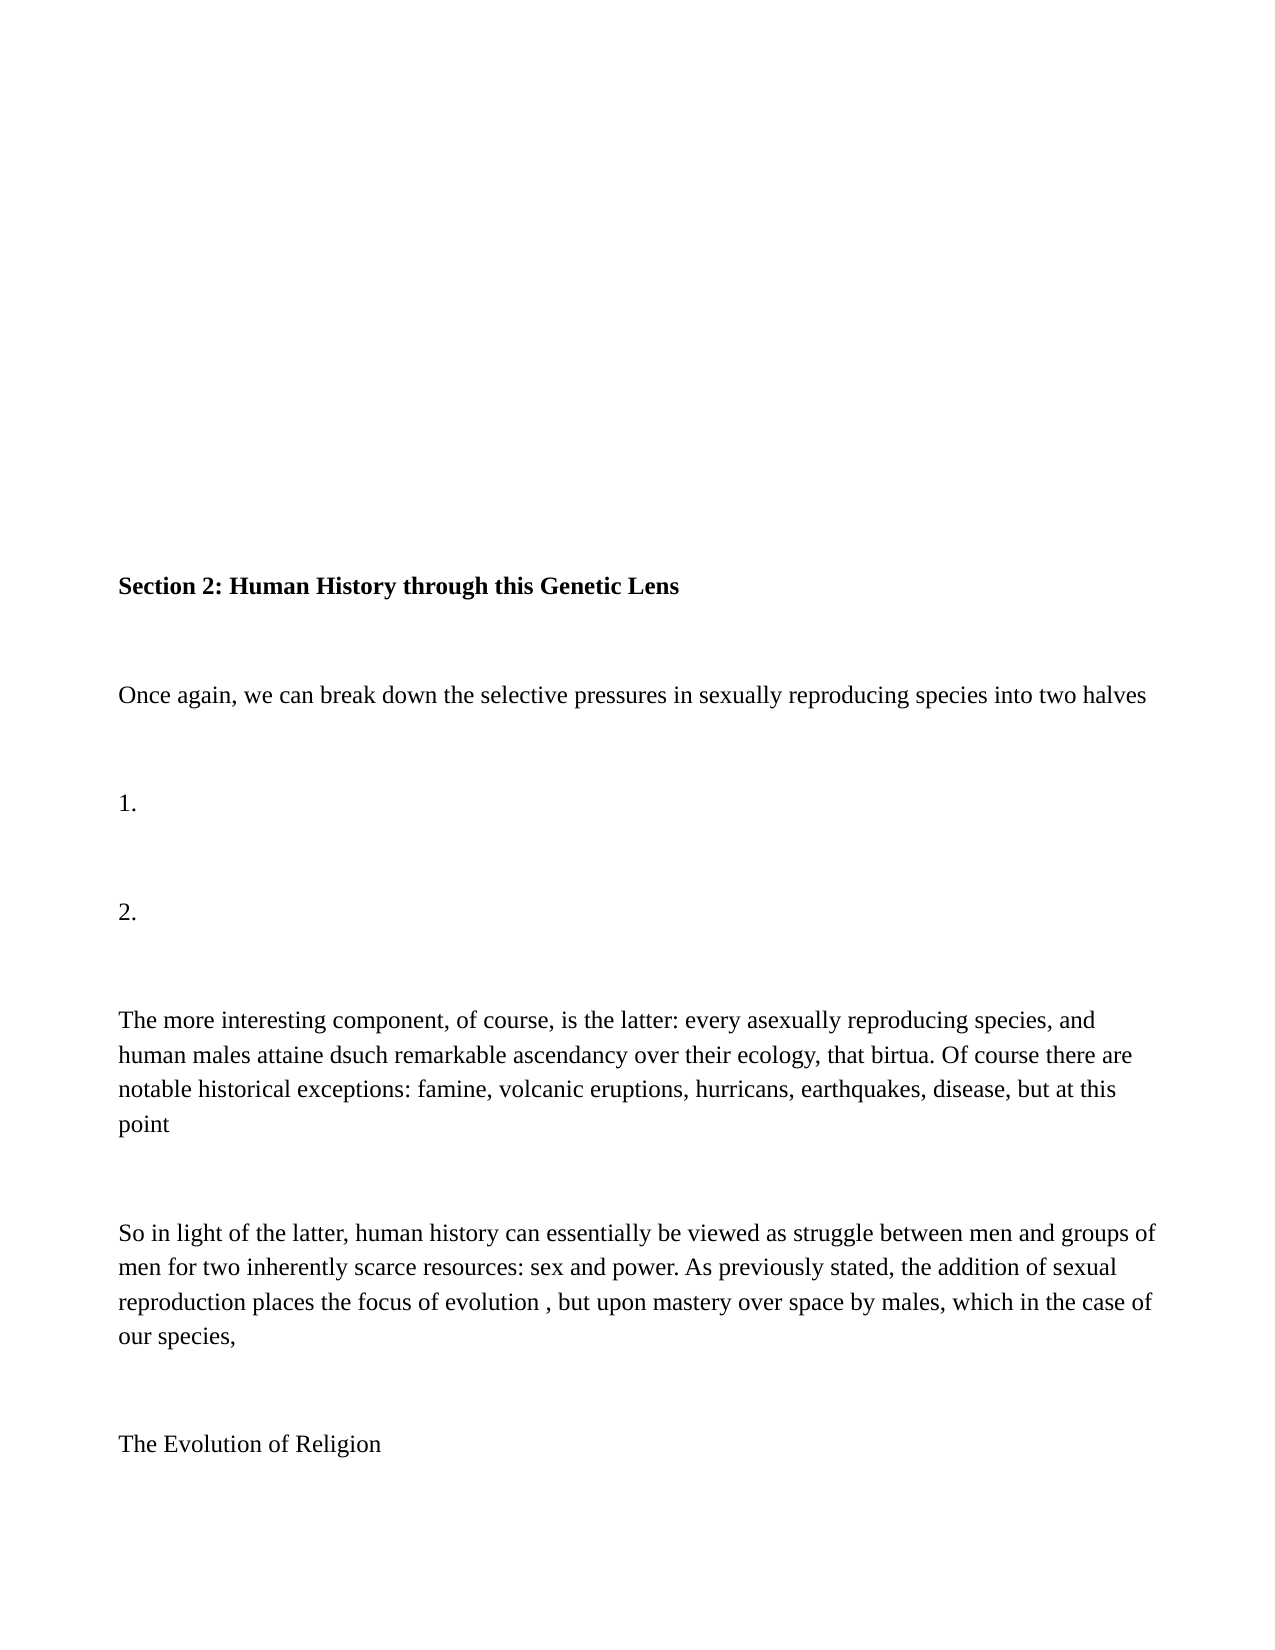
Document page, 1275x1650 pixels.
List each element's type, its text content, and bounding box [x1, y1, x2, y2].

text So in light of the latter, human history can essentially be viewed as struggle between men and groups of men for two inherently scarce resources: sex and power. As previously stated, the addition of sexual reproduction places the focus of evolution , but upon mastery over space by males, which in the case of our species, [118, 1218, 1157, 1350]
text The more interesting component, of course, is the latter: every asexually reproducing species, and human males attaine dsuch remarkable ascendancy over their ecology, that birtua. Of course there are notable historical exceptions: famine, volcanic eruptions, hurricans, earthquakes, disease, but at this point [118, 1006, 1157, 1138]
text Once again, we can break down the selective pressures in sexually reproducing species into two halves [118, 680, 1157, 709]
text 1. [118, 788, 1157, 817]
text Section 2: Human History through this Genetic Lens [118, 571, 1157, 600]
text 2. [118, 897, 1157, 926]
text The Evolution of Religion [118, 1429, 1157, 1458]
